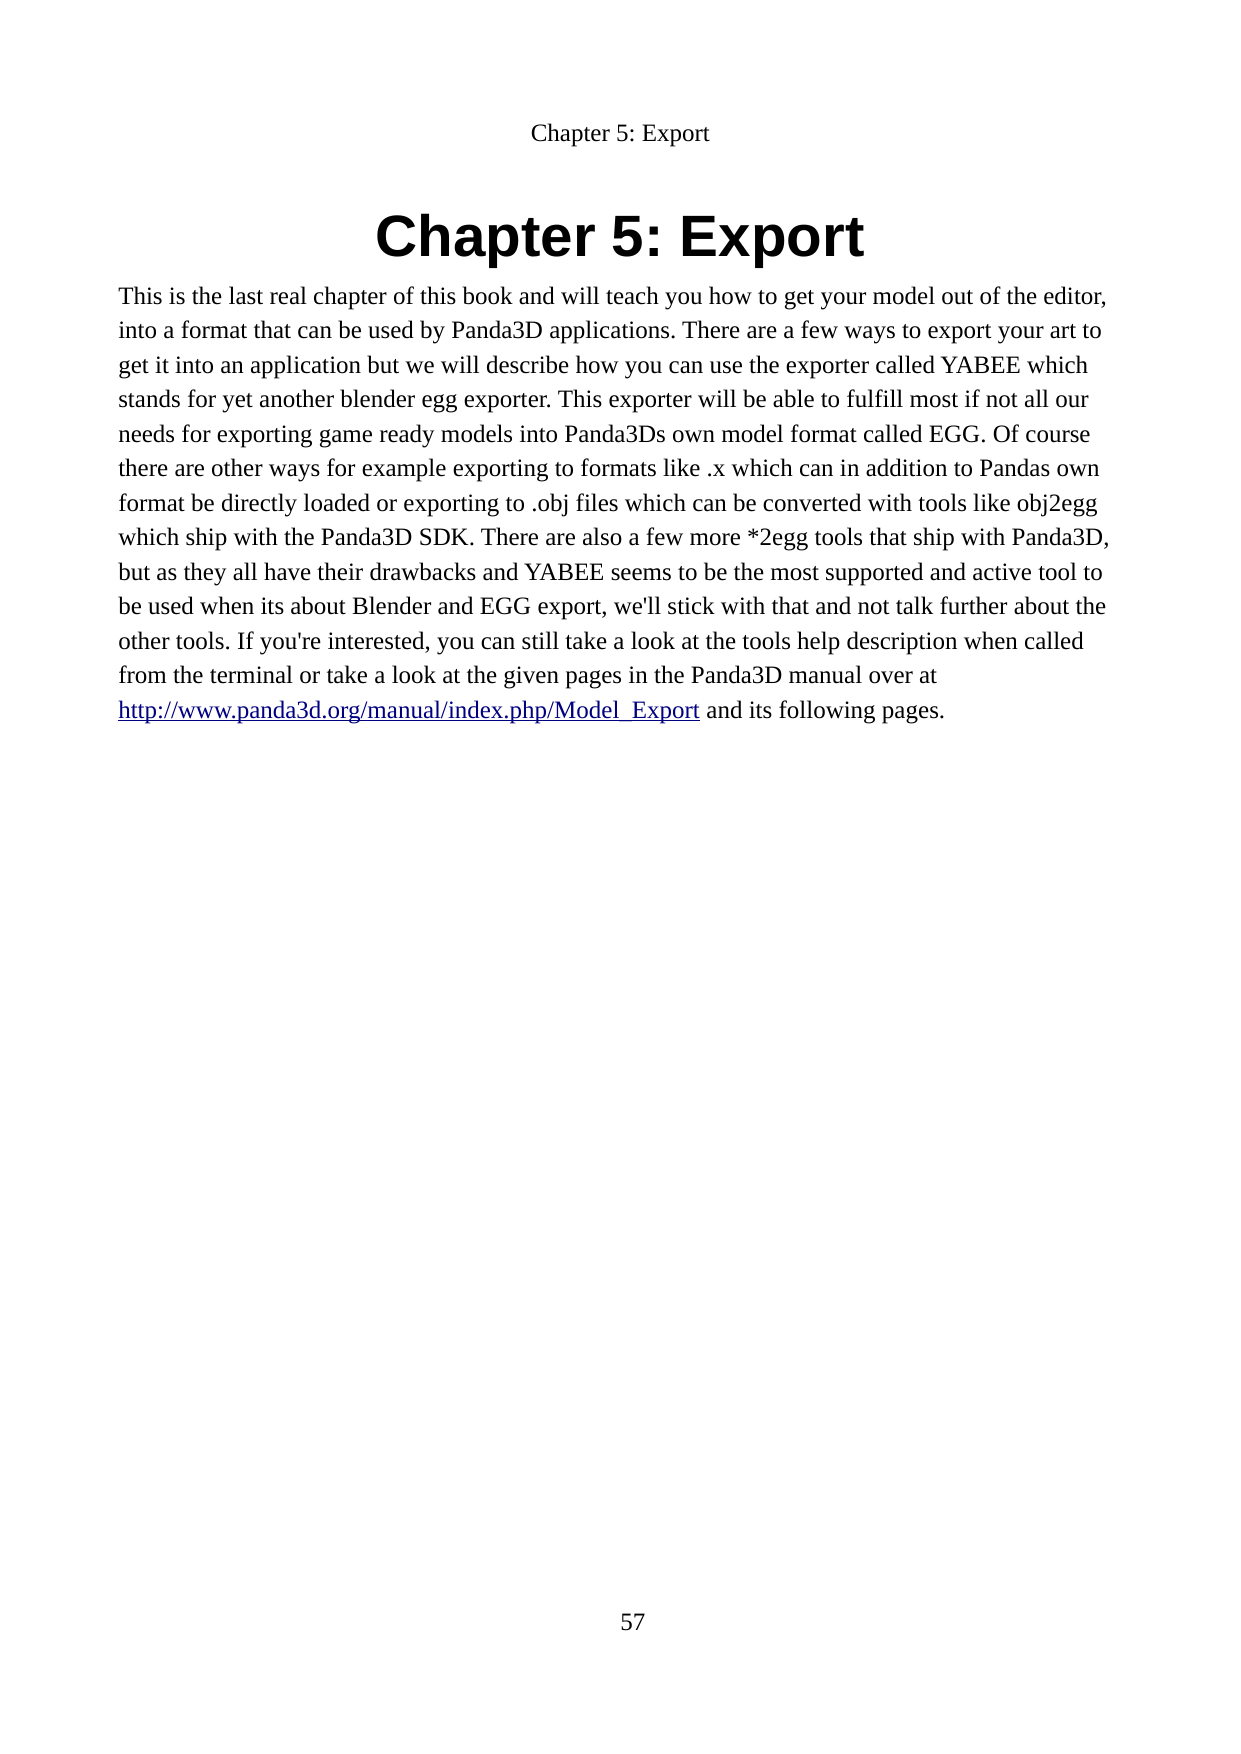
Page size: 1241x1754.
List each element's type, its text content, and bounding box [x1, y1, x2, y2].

text This is the last real chapter of this book and will teach you how to get your model out of the editor, into a format that can be used by Panda3D applications. There are a few ways to export your art to get it into an application but we will describe how you can use the exporter called YABEE which stands for yet another blender egg exporter. This exporter will be able to fulfill most if not all our needs for exporting game ready models into Panda3Ds own model format called EGG. Of course there are other ways for example exporting to formats like .x which can in addition to Pandas own format be directly loaded or exporting to .obj files which can be converted with tools like obj2egg which ship with the Panda3D SDK. There are also a few more *2egg tools that ship with Panda3D, but as they all have their drawbacks and YABEE seems to be the most supported and active tool to be used when its about Blender and EGG export, we'll stick with that and not talk further about the other tools. If you're interested, you can still take a look at the tools help description when called from the terminal or take a look at the given pages in the Panda3D manual over at http://www.panda3d.org/manual/index.php/Model_Export and its following pages. [118, 281, 1122, 723]
